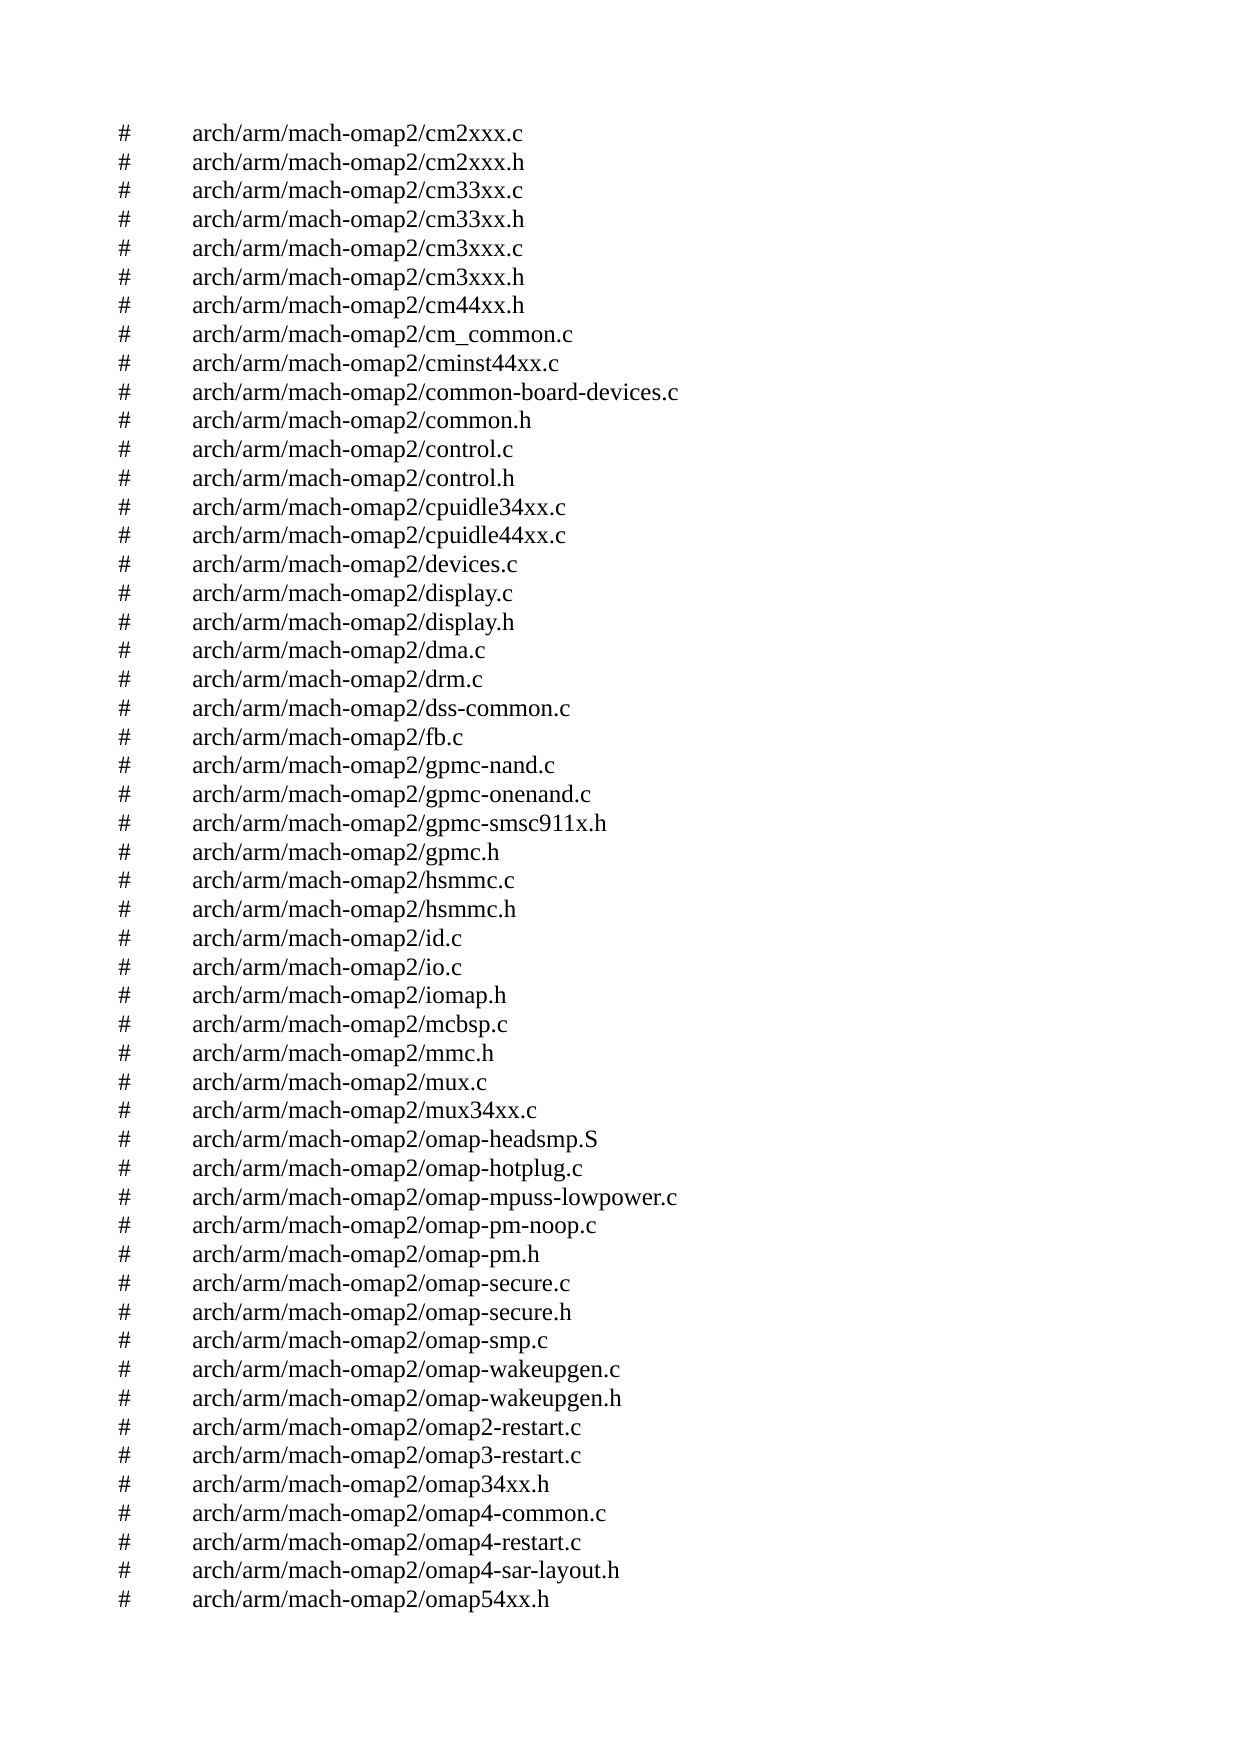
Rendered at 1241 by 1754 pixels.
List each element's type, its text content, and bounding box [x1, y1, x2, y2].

text # arch/arm/mach-omap2/cm33xx.c [118, 176, 1122, 204]
text # arch/arm/mach-omap2/omap4-common.c [118, 1498, 1122, 1527]
text # arch/arm/mach-omap2/cm2xxx.c [118, 118, 1122, 147]
text # arch/arm/mach-omap2/cm44xx.h [118, 291, 1122, 319]
text # arch/arm/mach-omap2/cm2xxx.h [118, 147, 1122, 176]
text # arch/arm/mach-omap2/omap-secure.c [118, 1268, 1122, 1297]
text # arch/arm/mach-omap2/omap-mpuss-lowpower.c [118, 1182, 1122, 1211]
text # arch/arm/mach-omap2/common-board-devices.c [118, 377, 1122, 406]
text # arch/arm/mach-omap2/control.h [118, 463, 1122, 492]
text # arch/arm/mach-omap2/mcbsp.c [118, 1009, 1122, 1038]
text # arch/arm/mach-omap2/display.h [118, 607, 1122, 636]
text # arch/arm/mach-omap2/fb.c [118, 722, 1122, 751]
text # arch/arm/mach-omap2/omap-wakeupgen.c [118, 1354, 1122, 1383]
text # arch/arm/mach-omap2/mmc.h [118, 1038, 1122, 1067]
text # arch/arm/mach-omap2/iomap.h [118, 981, 1122, 1009]
text # arch/arm/mach-omap2/omap-hotplug.c [118, 1153, 1122, 1182]
text # arch/arm/mach-omap2/mux.c [118, 1067, 1122, 1096]
text # arch/arm/mach-omap2/hsmmc.h [118, 894, 1122, 923]
text # arch/arm/mach-omap2/cm33xx.h [118, 204, 1122, 233]
text # arch/arm/mach-omap2/control.c [118, 434, 1122, 463]
text # arch/arm/mach-omap2/gpmc-nand.c [118, 751, 1122, 779]
text # arch/arm/mach-omap2/id.c [118, 923, 1122, 952]
text # arch/arm/mach-omap2/devices.c [118, 549, 1122, 578]
text # arch/arm/mach-omap2/io.c [118, 952, 1122, 981]
text # arch/arm/mach-omap2/omap3-restart.c [118, 1441, 1122, 1469]
text # arch/arm/mach-omap2/cminst44xx.c [118, 348, 1122, 377]
text # arch/arm/mach-omap2/cpuidle44xx.c [118, 521, 1122, 549]
text # arch/arm/mach-omap2/omap-secure.h [118, 1297, 1122, 1326]
text # arch/arm/mach-omap2/omap-pm.h [118, 1239, 1122, 1268]
text # arch/arm/mach-omap2/dma.c [118, 636, 1122, 664]
text # arch/arm/mach-omap2/cm3xxx.h [118, 262, 1122, 291]
text # arch/arm/mach-omap2/cm3xxx.c [118, 233, 1122, 262]
text # arch/arm/mach-omap2/gpmc-onenand.c [118, 779, 1122, 808]
text # arch/arm/mach-omap2/omap-headsmp.S [118, 1124, 1122, 1153]
text # arch/arm/mach-omap2/omap2-restart.c [118, 1412, 1122, 1441]
text # arch/arm/mach-omap2/hsmmc.c [118, 866, 1122, 894]
text # arch/arm/mach-omap2/omap34xx.h [118, 1469, 1122, 1498]
text # arch/arm/mach-omap2/display.c [118, 578, 1122, 607]
text # arch/arm/mach-omap2/gpmc-smsc911x.h [118, 808, 1122, 837]
text # arch/arm/mach-omap2/cpuidle34xx.c [118, 492, 1122, 521]
text # arch/arm/mach-omap2/common.h [118, 406, 1122, 434]
text # arch/arm/mach-omap2/omap4-restart.c [118, 1527, 1122, 1556]
text # arch/arm/mach-omap2/drm.c [118, 664, 1122, 693]
text # arch/arm/mach-omap2/omap4-sar-layout.h [118, 1556, 1122, 1584]
text # arch/arm/mach-omap2/dss-common.c [118, 693, 1122, 722]
text # arch/arm/mach-omap2/mux34xx.c [118, 1096, 1122, 1124]
text # arch/arm/mach-omap2/cm_common.c [118, 319, 1122, 348]
text # arch/arm/mach-omap2/omap54xx.h [118, 1584, 1122, 1613]
text # arch/arm/mach-omap2/omap-smp.c [118, 1326, 1122, 1354]
text # arch/arm/mach-omap2/omap-wakeupgen.h [118, 1383, 1122, 1412]
text # arch/arm/mach-omap2/omap-pm-noop.c [118, 1211, 1122, 1239]
text # arch/arm/mach-omap2/gpmc.h [118, 837, 1122, 866]
